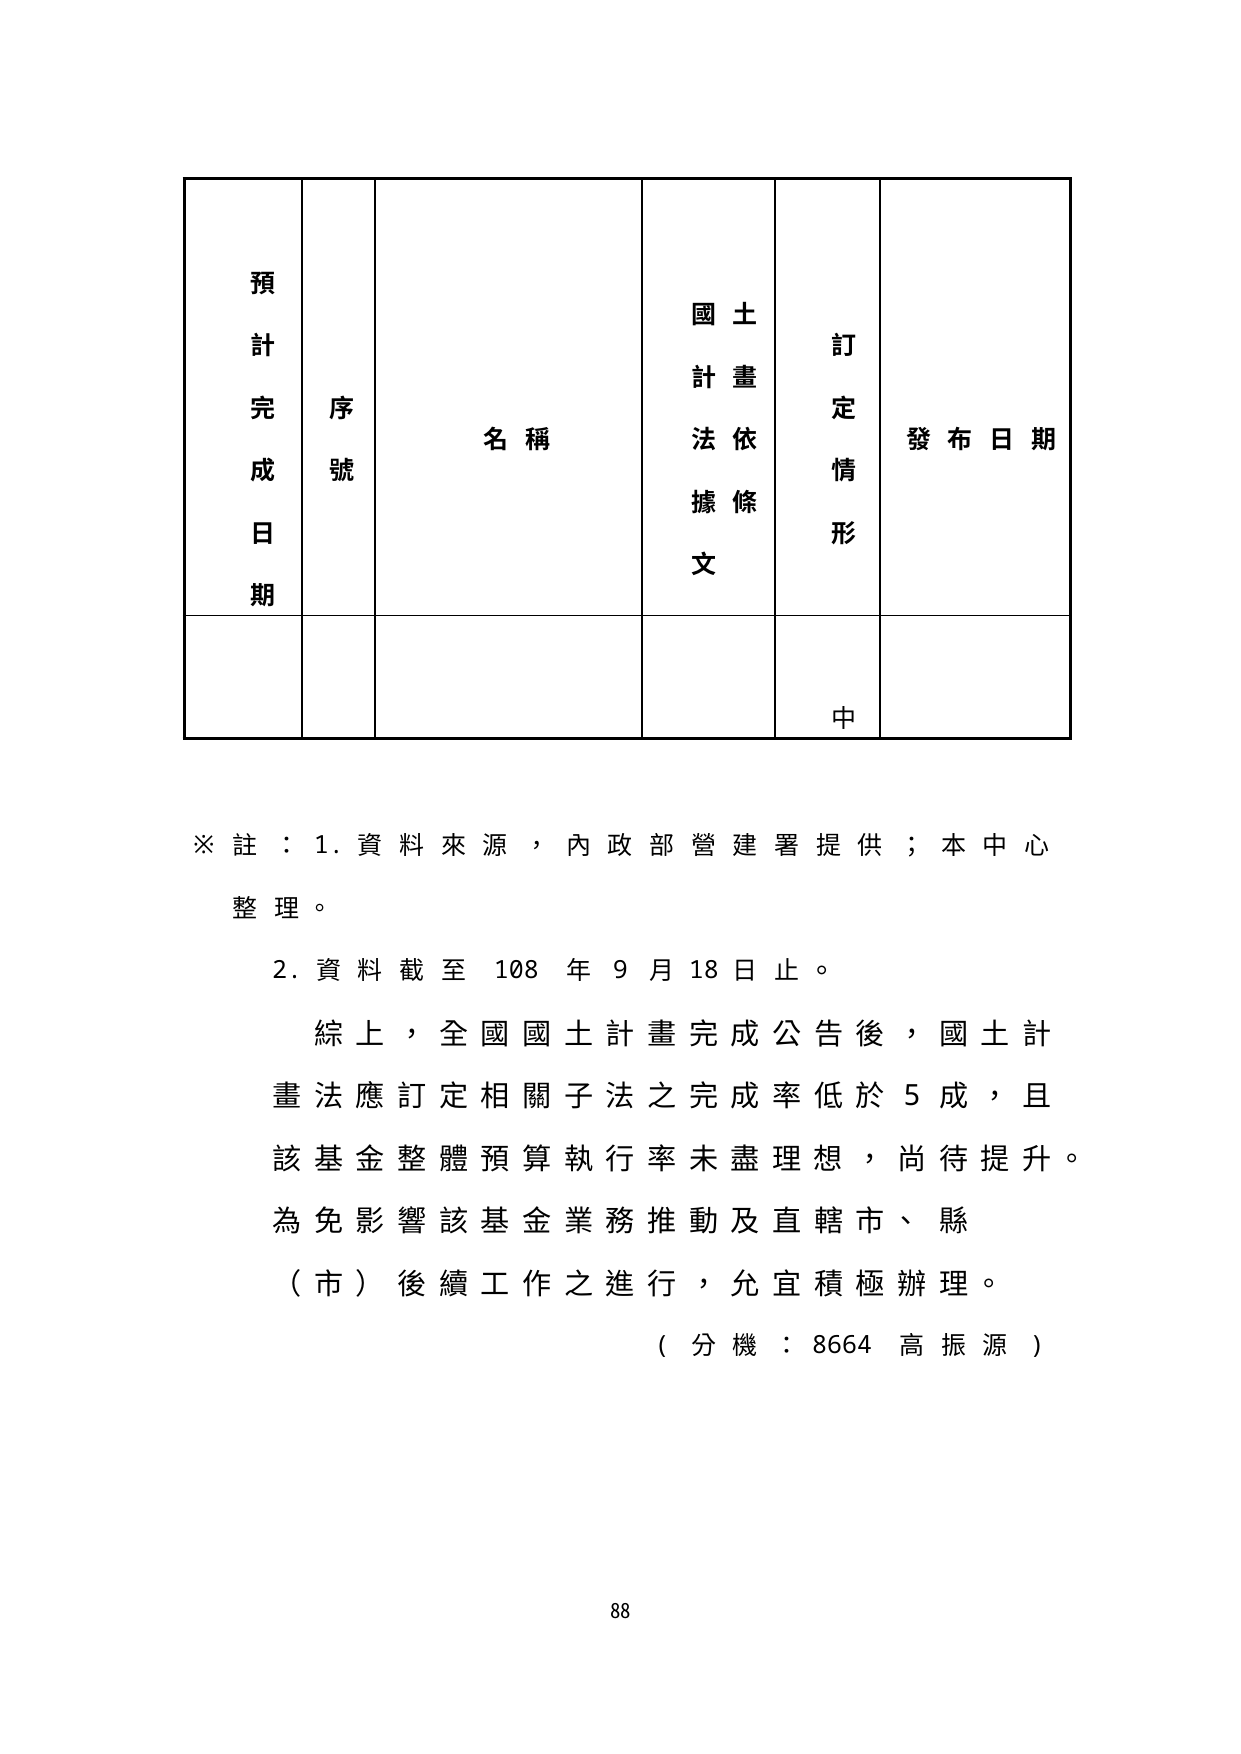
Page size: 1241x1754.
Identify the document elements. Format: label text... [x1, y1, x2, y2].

table_header 名稱 [376, 180, 641, 615]
table_cell - [881, 616, 1069, 737]
table_cell 中 [776, 616, 879, 737]
table_header 訂定 情形 [776, 180, 879, 615]
table_cell [376, 616, 641, 737]
table_header 預計完 成日期 [186, 180, 301, 615]
table_header 國土計畫法依據條文 [643, 180, 774, 615]
table_cell [303, 616, 374, 737]
table_cell [643, 616, 774, 737]
text 綜上，全國國土計畫完成公告後，國土計畫法應訂定相關子法之完成率低於5成，且該基金整體預算執行率未盡理想，尚待提升。為免影響該基金業務推動及直轄市、縣（市）後續工作之進行，允宜積極辦理。 [242, 990, 1058, 1302]
text (分機：8664 高振源) [183, 1302, 1058, 1365]
table_header 發布日期 [881, 180, 1069, 615]
table_cell [186, 616, 301, 737]
text 2.資料截至108年9月18日止。 [183, 927, 1058, 990]
table_header 序號 [303, 180, 374, 615]
text ※註：1.資料來源，內政部營建署提供；本中心整理。 [180, 802, 1058, 927]
